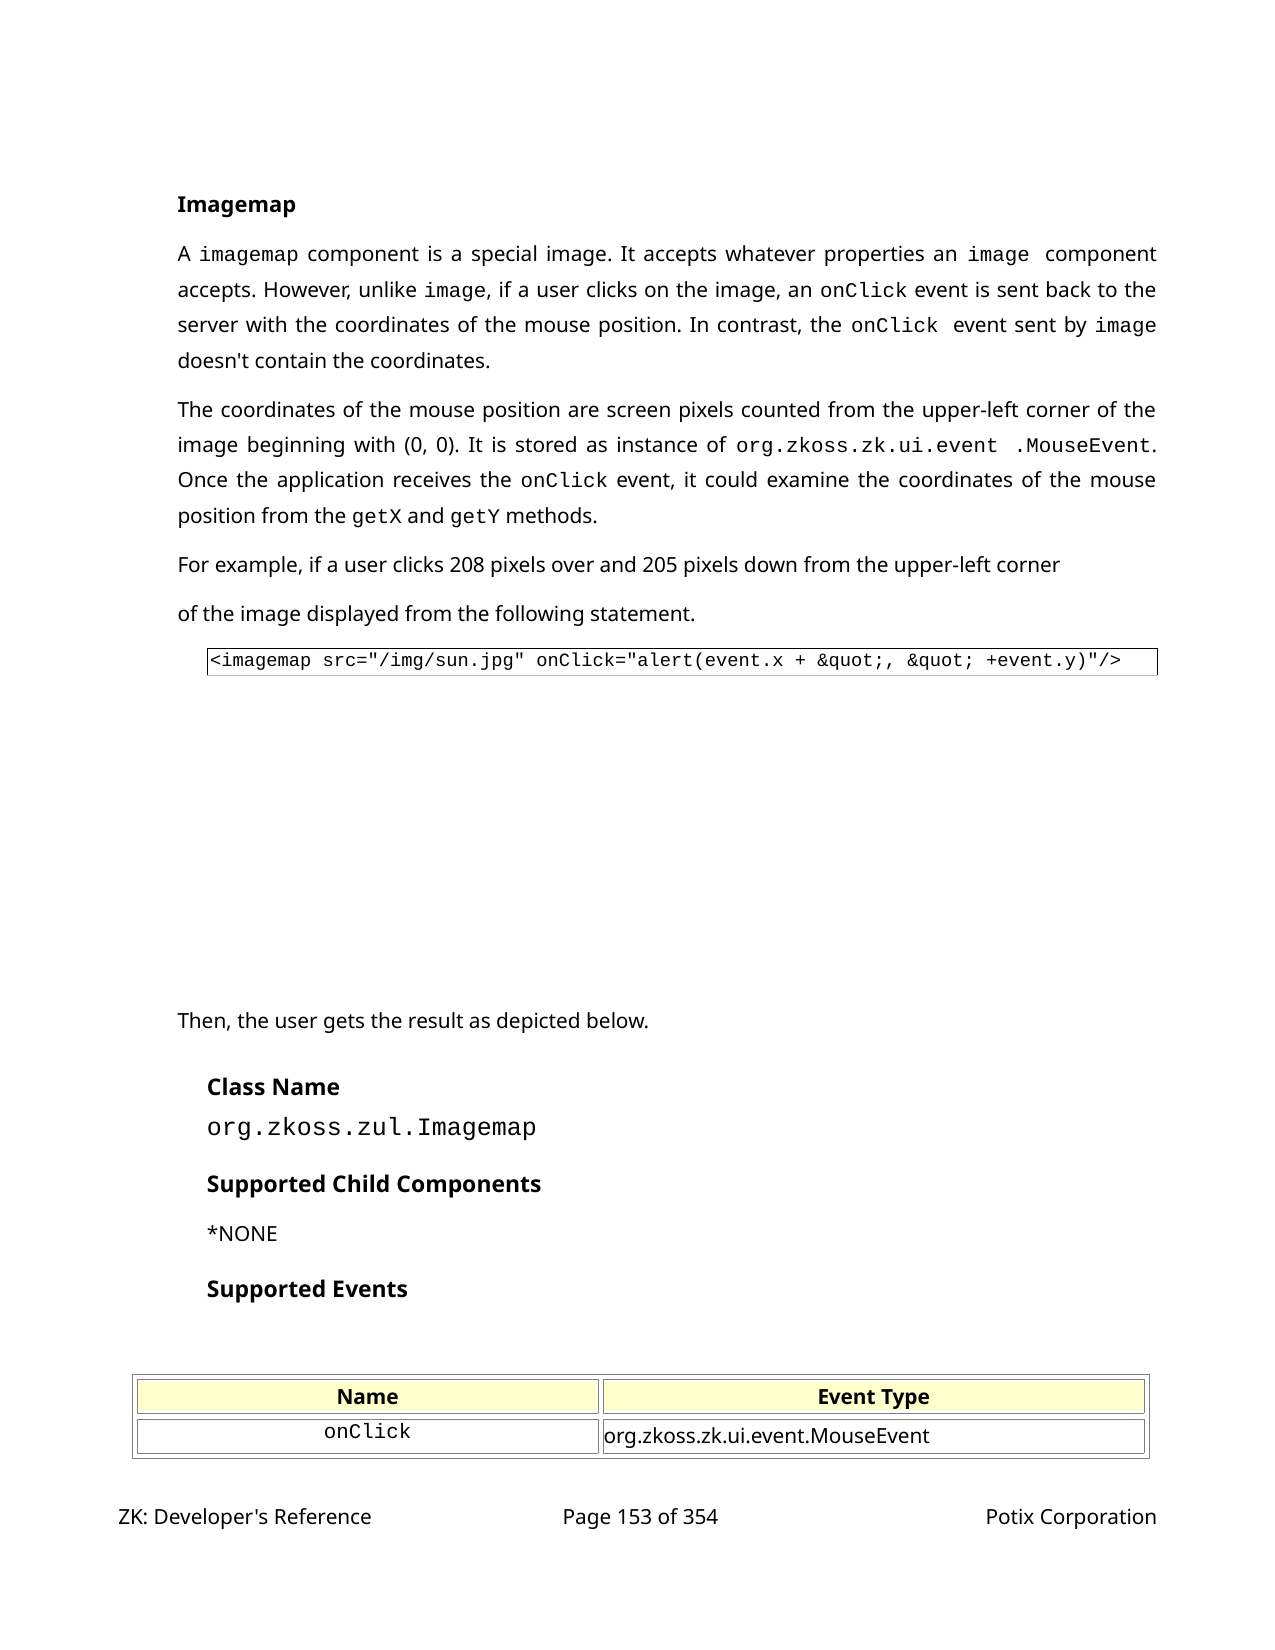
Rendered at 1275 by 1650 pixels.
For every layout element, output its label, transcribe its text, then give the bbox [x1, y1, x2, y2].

subtitle Supported Events [207, 1273, 1157, 1304]
subtitle Supported Child Components [207, 1168, 1157, 1199]
text of the image displayed from the following statement. [177, 599, 1157, 627]
text org.zkoss.zul.Imagemap [207, 1114, 1157, 1143]
table_header Event Type [600, 1375, 1147, 1413]
text <imagemap src="/img/sun.jpg" onClick="alert(event.x + &quot;, &quot; +event.y)"/> [208, 649, 1157, 675]
text The coordinates of the mouse position are screen pixels counted from the upper-left corner of the image beginning with (0, 0). It is stored as instance of org.zkoss.zk.ui.event .MouseEvent. Once the application receives the onClick event, it could examine the coordinates of the mouse position from the getX and getY methods. [177, 395, 1157, 530]
subtitle Imagemap [177, 189, 1157, 219]
table_cell onClick [134, 1413, 600, 1452]
text For example, if a user clicks 208 pixels over and 205 pixels down from the upper-left corner [177, 550, 1157, 578]
text Then, the user gets the result as depicted below. [177, 696, 1157, 1034]
text A imagemap component is a special image. It accepts whatever properties an image component accepts. However, unlike image, if a user clicks on the image, an onClick event is sent back to the server with the coordinates of the mouse position. In contrast, the onClick event sent by image doesn't contain the coordinates. [177, 239, 1157, 374]
subtitle Class Name [207, 1071, 1157, 1102]
table_cell org.zkoss.zk.ui.event.MouseEvent [600, 1413, 1147, 1452]
text *NONE [207, 1219, 1157, 1248]
table_header Name [134, 1375, 600, 1413]
